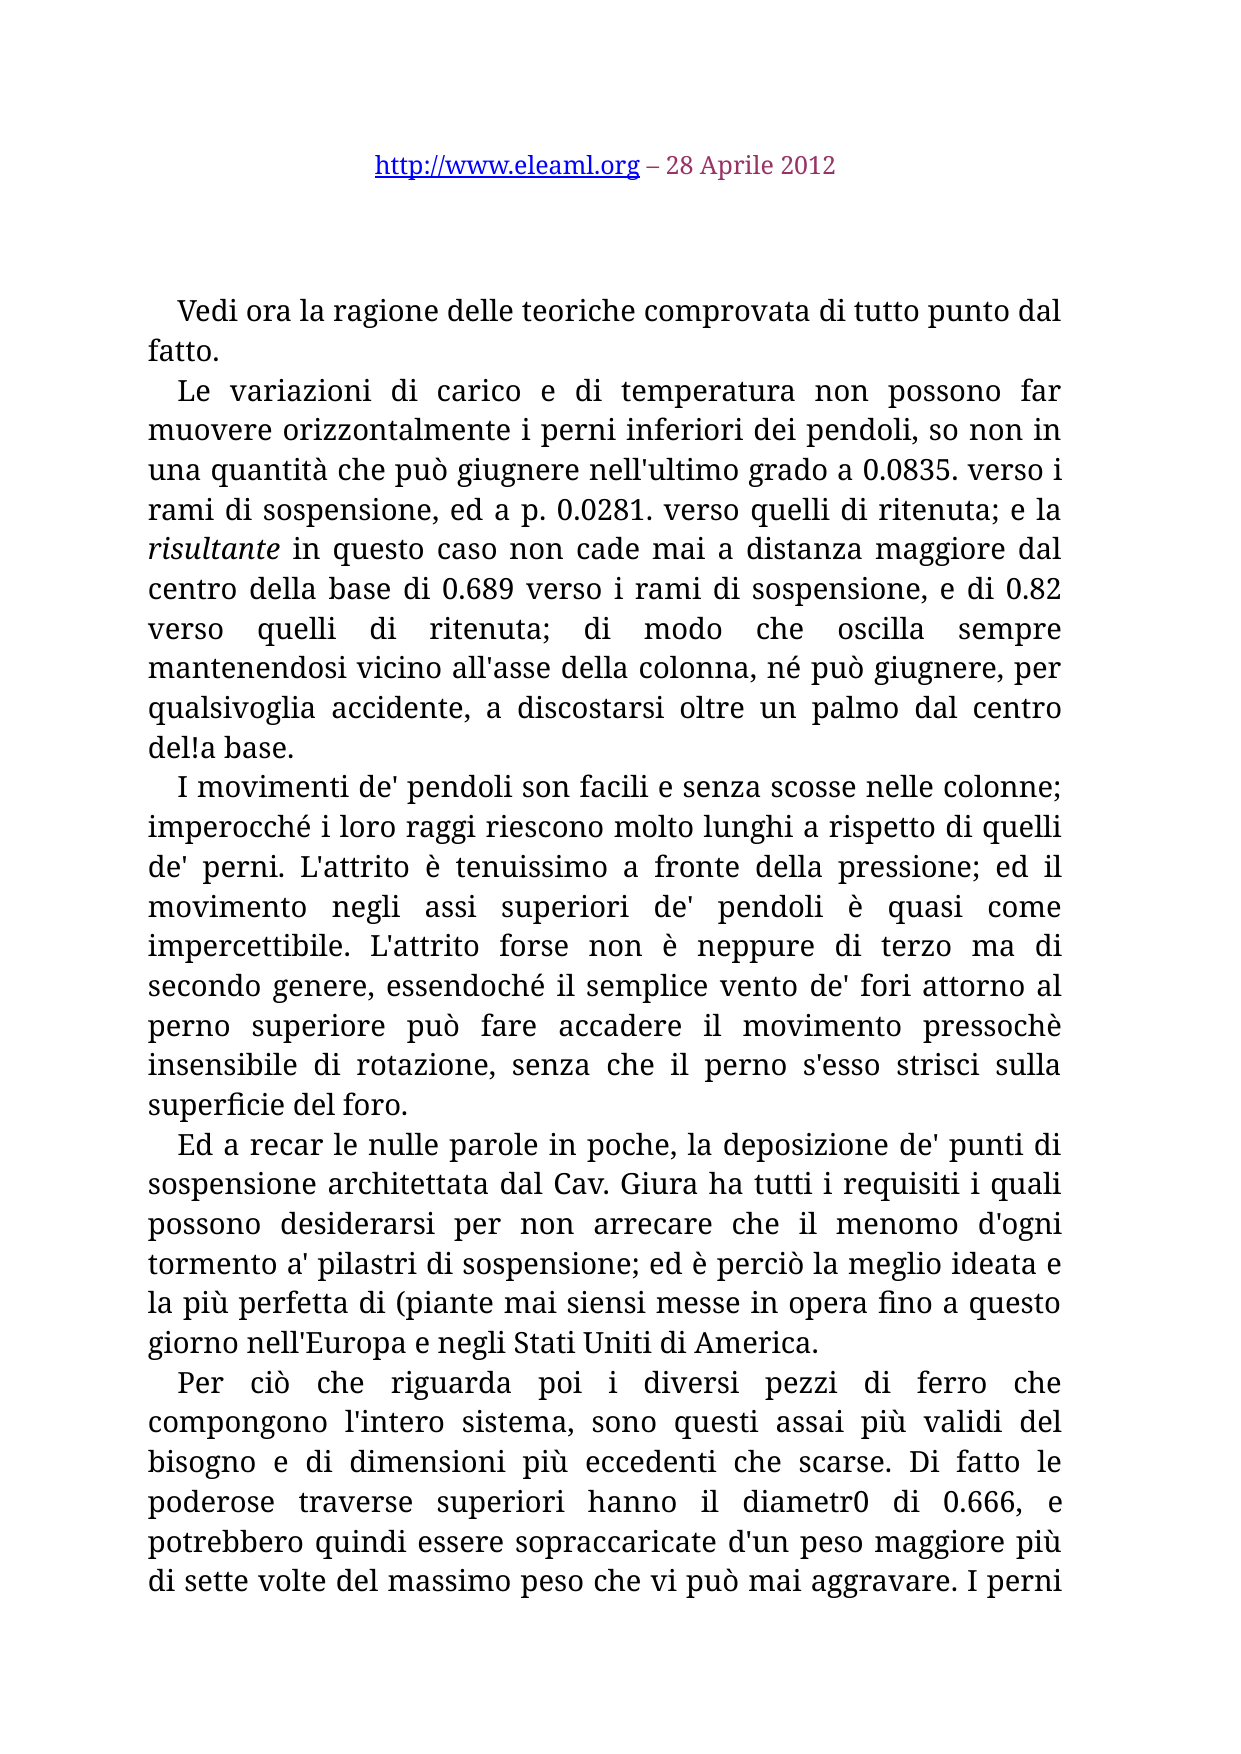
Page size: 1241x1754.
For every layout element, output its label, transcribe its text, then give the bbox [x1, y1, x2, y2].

text Ed a recar le nulle parole in poche, la deposizione de' punti di sospensione architettata dal Cav. Giura ha tutti i requisiti i quali possono desiderarsi per non arrecare che il menomo d'ogni tormento a' pilastri di sospensione; ed è perciò la meglio ideata e la più perfetta di (piante mai siensi messe in opera fino a questo giorno nell'Europa e negli Stati Uniti di America. [148, 1124, 1063, 1362]
text I movimenti de' pendoli son facili e senza scosse nelle colonne; imperocché i loro raggi riescono molto lunghi a rispetto di quelli de' perni. L'attrito è tenuissimo a fronte della pressione; ed il movimento negli assi superiori de' pendoli è quasi come impercettibile. L'attrito forse non è neppure di terzo ma di secondo genere, essendoché il semplice vento de' fori attorno al perno superiore può fare accadere il movimento pressochè insensibile di rotazione, senza che il perno s'esso strisci sulla superficie del foro. [148, 767, 1063, 1124]
text Le variazioni di carico e di temperatura non possono far muovere orizzontalmente i perni inferiori dei pendoli, so non in una quantità che può giugnere nell'ultimo grado a 0.0835. verso i rami di sospensione, ed a p. 0.0281. verso quelli di ritenuta; e la risultante in questo caso non cade mai a distanza maggiore dal centro della base di 0.689 verso i rami di sospensione, e di 0.82 verso quelli di ritenuta; di modo che oscilla sempre mantenendosi vicino all'asse della colonna, né può giugnere, per qualsivoglia accidente, a discostarsi oltre un palmo dal centro del!a base. [148, 370, 1063, 767]
text Vedi ora la ragione delle teoriche comprovata di tutto punto dal fatto. [148, 291, 1063, 370]
text Per ciò che riguarda poi i diversi pezzi di ferro che compongono l'intero sistema, sono questi assai più validi del bisogno e di dimensioni più eccedenti che scarse. Di fatto le poderose traverse superiori hanno il diametr0 di 0.666, e potrebbero quindi essere sopraccaricate d'un peso maggiore più di sette volte del massimo peso che vi può mai aggravare. I perni [148, 1362, 1063, 1600]
